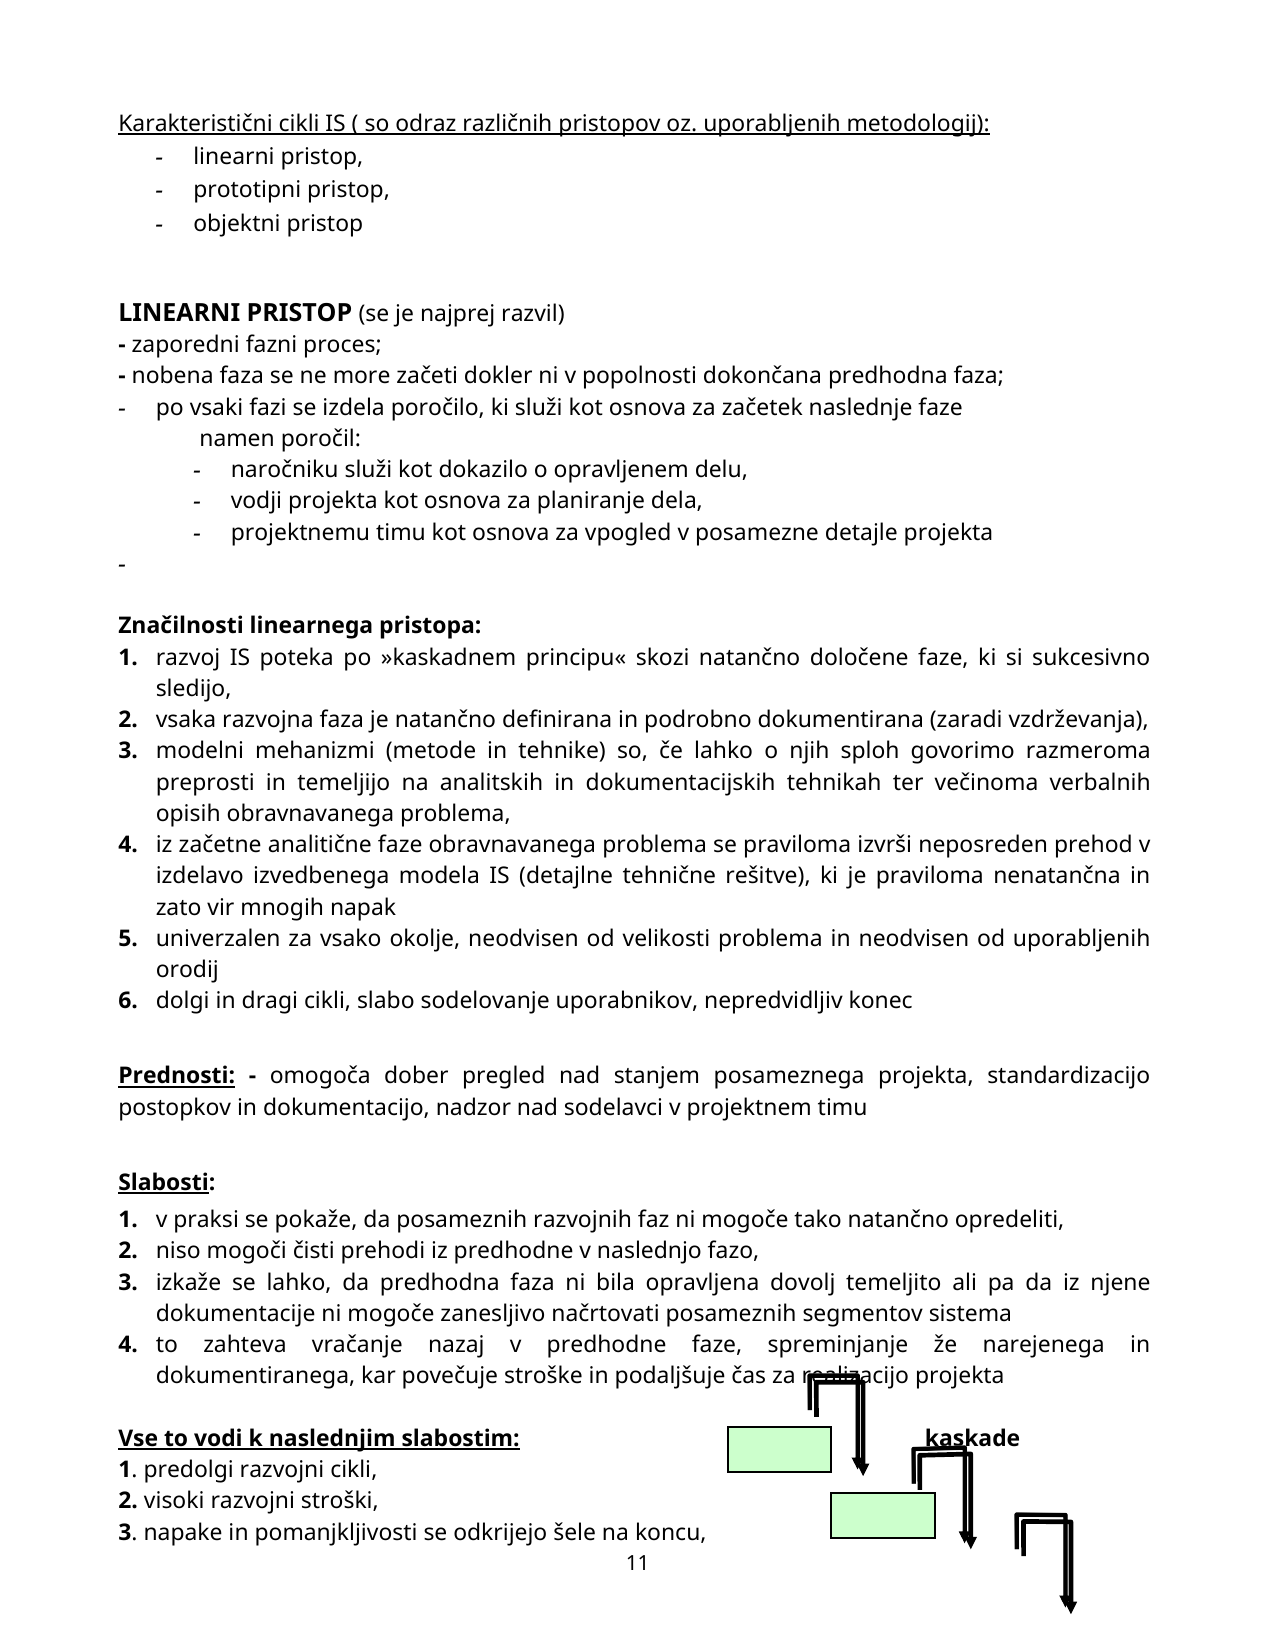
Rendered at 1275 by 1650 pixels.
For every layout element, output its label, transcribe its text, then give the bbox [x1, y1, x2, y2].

text - nobena faza se ne more začeti dokler ni v popolnosti dokončana predhodna faza; [118, 359, 1152, 391]
subtitle LINEARNI PRISTOP (se je najprej razvil) [118, 294, 1152, 328]
list niso mogoči čisti prehodi iz predhodne v naslednjo fazo, [118, 1234, 1152, 1266]
text [1068, 1516, 1152, 1547]
list v praksi se pokaže, da posameznih razvojnih faz ni mogoče tako natančno opredeliti, [118, 1203, 1152, 1234]
list prototipni pristop, [155, 173, 1152, 204]
text 2. visoki razvojni stroški, [118, 1484, 962, 1516]
text Značilnosti linearnega pristopa: [118, 609, 1152, 641]
list vodji projekta kot osnova za planiranje dela, [193, 484, 1152, 516]
list univerzalen za vsako okolje, neodvisen od velikosti problema in neodvisen od uporabljenih orodij [118, 922, 1152, 984]
list objektni pristop [155, 207, 1152, 238]
text 3. napake in pomanjkljivosti se odkrijejo šele na koncu, [118, 1516, 969, 1547]
text [973, 1516, 1014, 1547]
text [974, 1484, 1152, 1516]
text namen poročil: [156, 422, 1152, 453]
list to zahteva vračanje nazaj v predhodne faze, spreminjanje že narejenega in dokumentiranega, kar povečuje stroške in podaljšuje čas za realizacijo projekta [118, 1328, 1152, 1391]
list vsaka razvojna faza je natančno definirana in podrobno dokumentirana (zaradi vzdrževanja), [118, 703, 1152, 734]
text [923, 1457, 962, 1484]
text [974, 1453, 1152, 1484]
text - zaporedni fazni proces; [118, 328, 1152, 359]
list modelni mehanizmi (metode in tehnike) so, če lahko o njih sploh govorimo razmeroma preprosti in temeljijo na analitskih in dokumentacijskih tehnikah ter večinoma verbalnih opisih obravnavanega problema, [118, 734, 1152, 828]
text Prednosti: - omogoča dober pregled nad stanjem posameznega projekta, standardizacijo postopkov in dokumentacijo, nadzor nad sodelavci v projektnem timu [118, 1059, 1152, 1122]
list iz začetne analitične faze obravnavanega problema se praviloma izvrši neposreden prehod v izdelavo izvedbenega modela IS (detajlne tehnične rešitve), ki je praviloma nenatančna in zato vir mnogih napak [118, 828, 1152, 922]
text 1. predolgi razvojni cikli, [118, 1453, 911, 1484]
list dolgi in dragi cikli, slabo sodelovanje uporabnikov, nepredvidljiv konec [118, 984, 1152, 1016]
list linearni pristop, [155, 140, 1152, 171]
text Vse to vodi k naslednjim slabostim: [118, 1422, 855, 1453]
text Karakteristični cikli IS ( so odraz različnih pristopov oz. uporabljenih metodologij): [118, 107, 1152, 138]
list izkaže se lahko, da predhodna faza ni bila opravljena dovolj temeljito ali pa da iz njene dokumentacije ni mogoče zanesljivo načrtovati posameznih segmentov sistema [118, 1266, 1152, 1328]
list po vsaki fazi se izdela poročilo, ki služi kot osnova za začetek naslednje faze [118, 391, 1152, 422]
list projektnemu timu kot osnova za vpogled v posamezne detajle projekta [193, 516, 1152, 547]
text Slabosti: [118, 1166, 1152, 1197]
list razvoj IS poteka po »kaskadnem principu« skozi natančno določene faze, ki si sukcesivno sledijo, [118, 641, 1152, 703]
list naročniku služi kot dokazilo o opravljenem delu, [193, 453, 1152, 484]
text kaskade [866, 1422, 1152, 1453]
